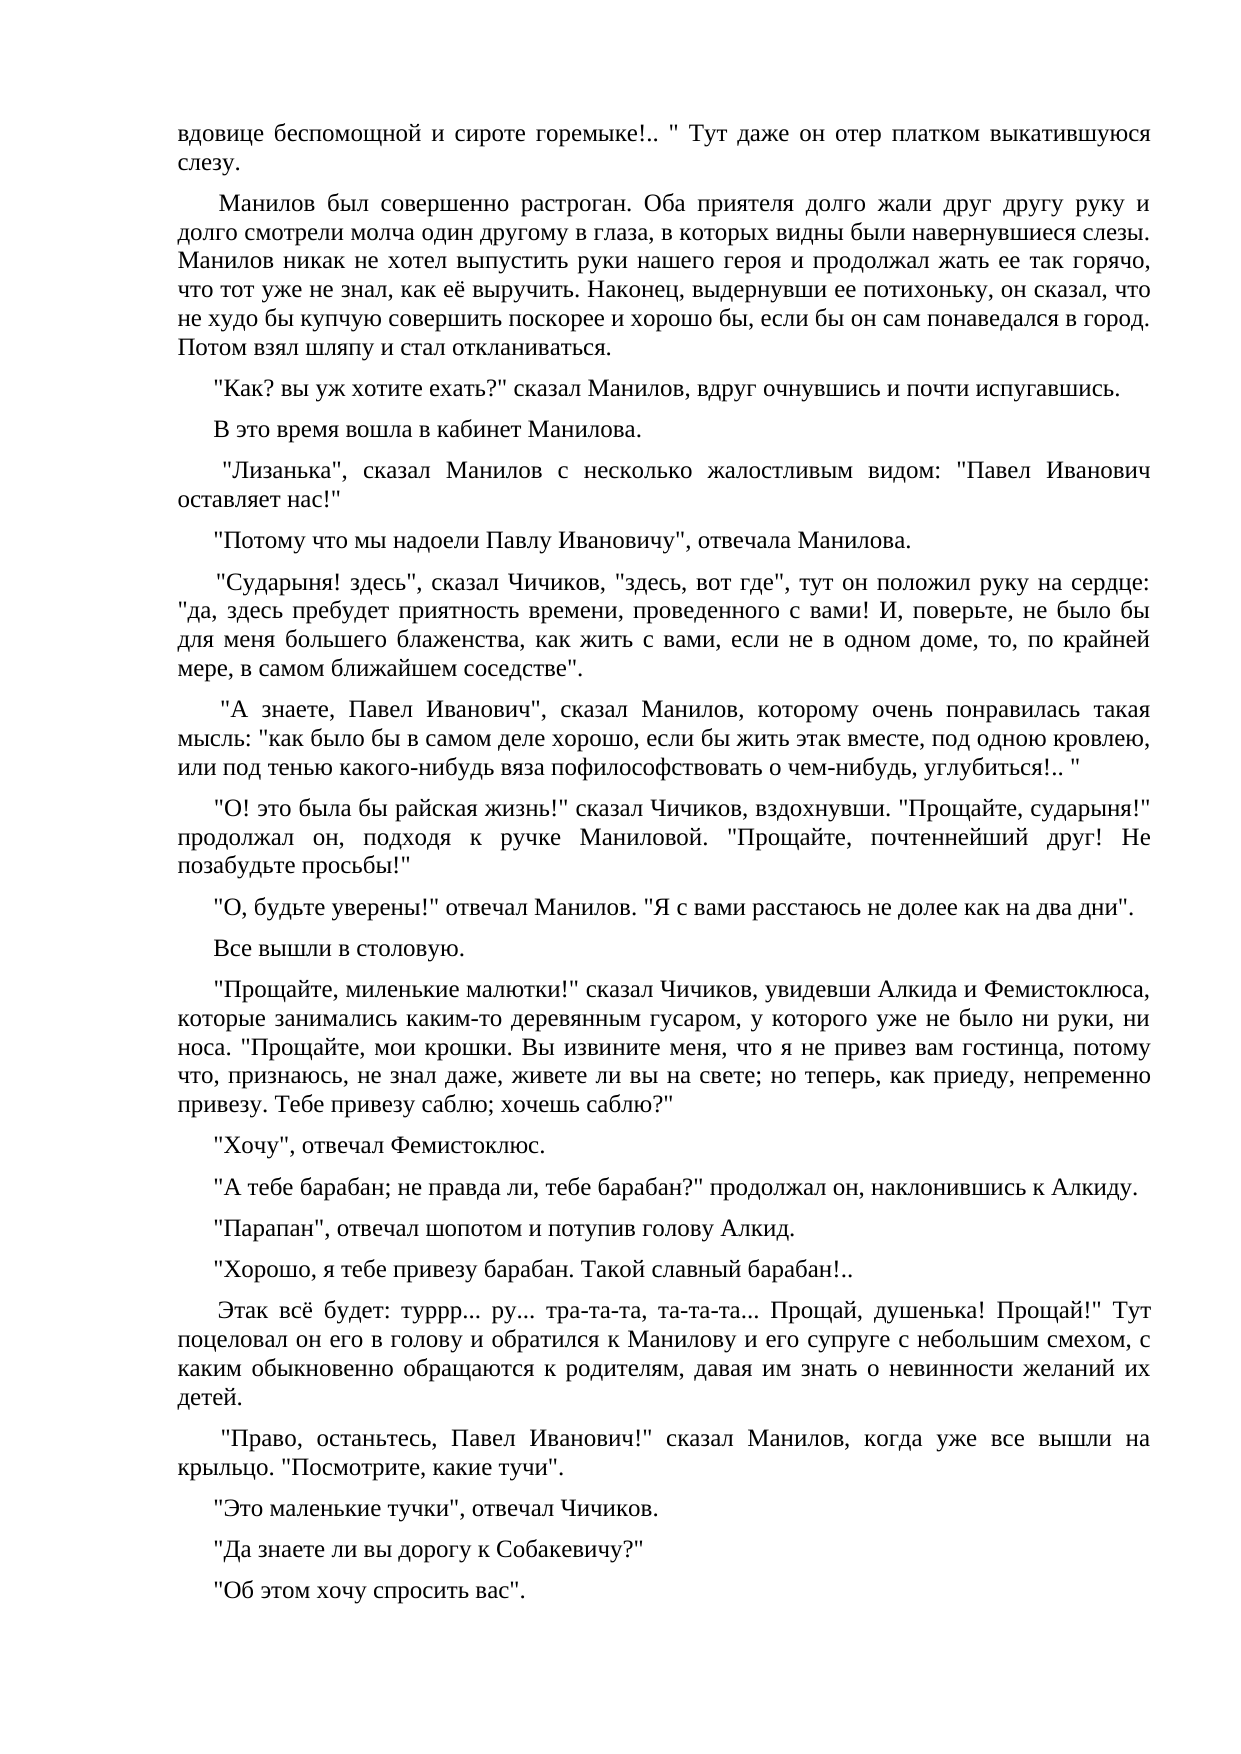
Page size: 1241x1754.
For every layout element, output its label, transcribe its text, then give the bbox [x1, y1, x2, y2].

text "А тебе барабан; не правда ли, тебе барабан?" продолжал он, наклонившись к Алкиду. [177, 1172, 1152, 1201]
text "А знаете, Павел Иванович", сказал Манилов, которому очень понравилась такая мысль: "как было бы в самом деле хорошо, если бы жить этак вместе, под одною кровлею, или под тенью какого-нибудь вяза пофилософствовать о чем-нибудь, углубиться!.. " [177, 694, 1152, 781]
text "О! это была бы райская жизнь!" сказал Чичиков, вздохнувши. "Прощайте, сударыня!" продолжал он, подходя к ручке Маниловой. "Прощайте, почтеннейший друг! Не позабудьте просьбы!" [177, 793, 1152, 879]
text "Как? вы уж хотите ехать?" сказал Манилов, вдруг очнувшись и почти испугавшись. [177, 373, 1152, 402]
text Все вышли в столовую. [177, 933, 1152, 962]
text "Это маленькие тучки", отвечал Чичиков. [177, 1493, 1152, 1522]
text В это время вошла в кабинет Манилова. [177, 414, 1152, 443]
text "Парапан", отвечал шопотом и потупив голову Алкид. [177, 1213, 1152, 1242]
text "Право, останьтесь, Павел Иванович!" сказал Манилов, когда уже все вышли на крыльцо. "Посмотрите, какие тучи". [177, 1423, 1152, 1481]
text "Потому что мы надоели Павлу Ивановичу", отвечала Манилова. [177, 526, 1152, 554]
text Этак всё будет: туррр... ру... тра-та-та, та-та-та... Прощай, душенька! Прощай!" Тут поцеловал он его в голову и обратился к Манилову и его супруге с небольшим смехом, с каким обыкновенно обращаются к родителям, давая им знать о невинности желаний их детей. [177, 1296, 1152, 1411]
text Манилов был совершенно растроган. Оба приятеля долго жали друг другу руку и долго смотрели молча один другому в глаза, в которых видны были навернувшиеся слезы. Манилов никак не хотел выпустить руки нашего героя и продолжал жать ее так горячо, что тот уже не знал, как её выручить. Наконец, выдернувши ее потихоньку, он сказал, что не худо бы купчую совершить поскорее и хорошо бы, если бы он сам понаведался в город. Потом взял шляпу и стал откланиваться. [177, 188, 1152, 361]
text "Да знаете ли вы дорогу к Собакевичу?" [177, 1534, 1152, 1563]
text "Хочу", отвечал Фемистоклюс. [177, 1131, 1152, 1159]
text вдовице беспомощной и сироте горемыке!.. " Тут даже он отер платком выкатившуюся слезу. [177, 118, 1152, 176]
text "Прощайте, миленькие малютки!" сказал Чичиков, увидевши Алкида и Фемистоклюса, которые занимались каким-то деревянным гусаром, у которого уже не было ни руки, ни носа. "Прощайте, мои крошки. Вы извините меня, что я не привез вам гостинца, потому что, признаюсь, не знал даже, живете ли вы на свете; но теперь, как приеду, непременно привезу. Тебе привезу саблю; хочешь саблю?" [177, 974, 1152, 1118]
text "Лизанька", сказал Манилов с несколько жалостливым видом: "Павел Иванович оставляет нас!" [177, 456, 1152, 513]
text "О, будьте уверены!" отвечал Манилов. "Я с вами расстаюсь не долее как на два дни". [177, 892, 1152, 921]
text "Об этом хочу спросить вас". [177, 1576, 1152, 1604]
text "Сударыня! здесь", сказал Чичиков, "здесь, вот где", тут он положил руку на сердце: "да, здесь пребудет приятность времени, проведенного с вами! И, поверьте, не было бы для меня большего блаженства, как жить с вами, если не в одном доме, то, по крайней мере, в самом ближайшем соседстве". [177, 567, 1152, 682]
text "Хорошо, я тебе привезу барабан. Такой славный барабан!.. [177, 1254, 1152, 1283]
